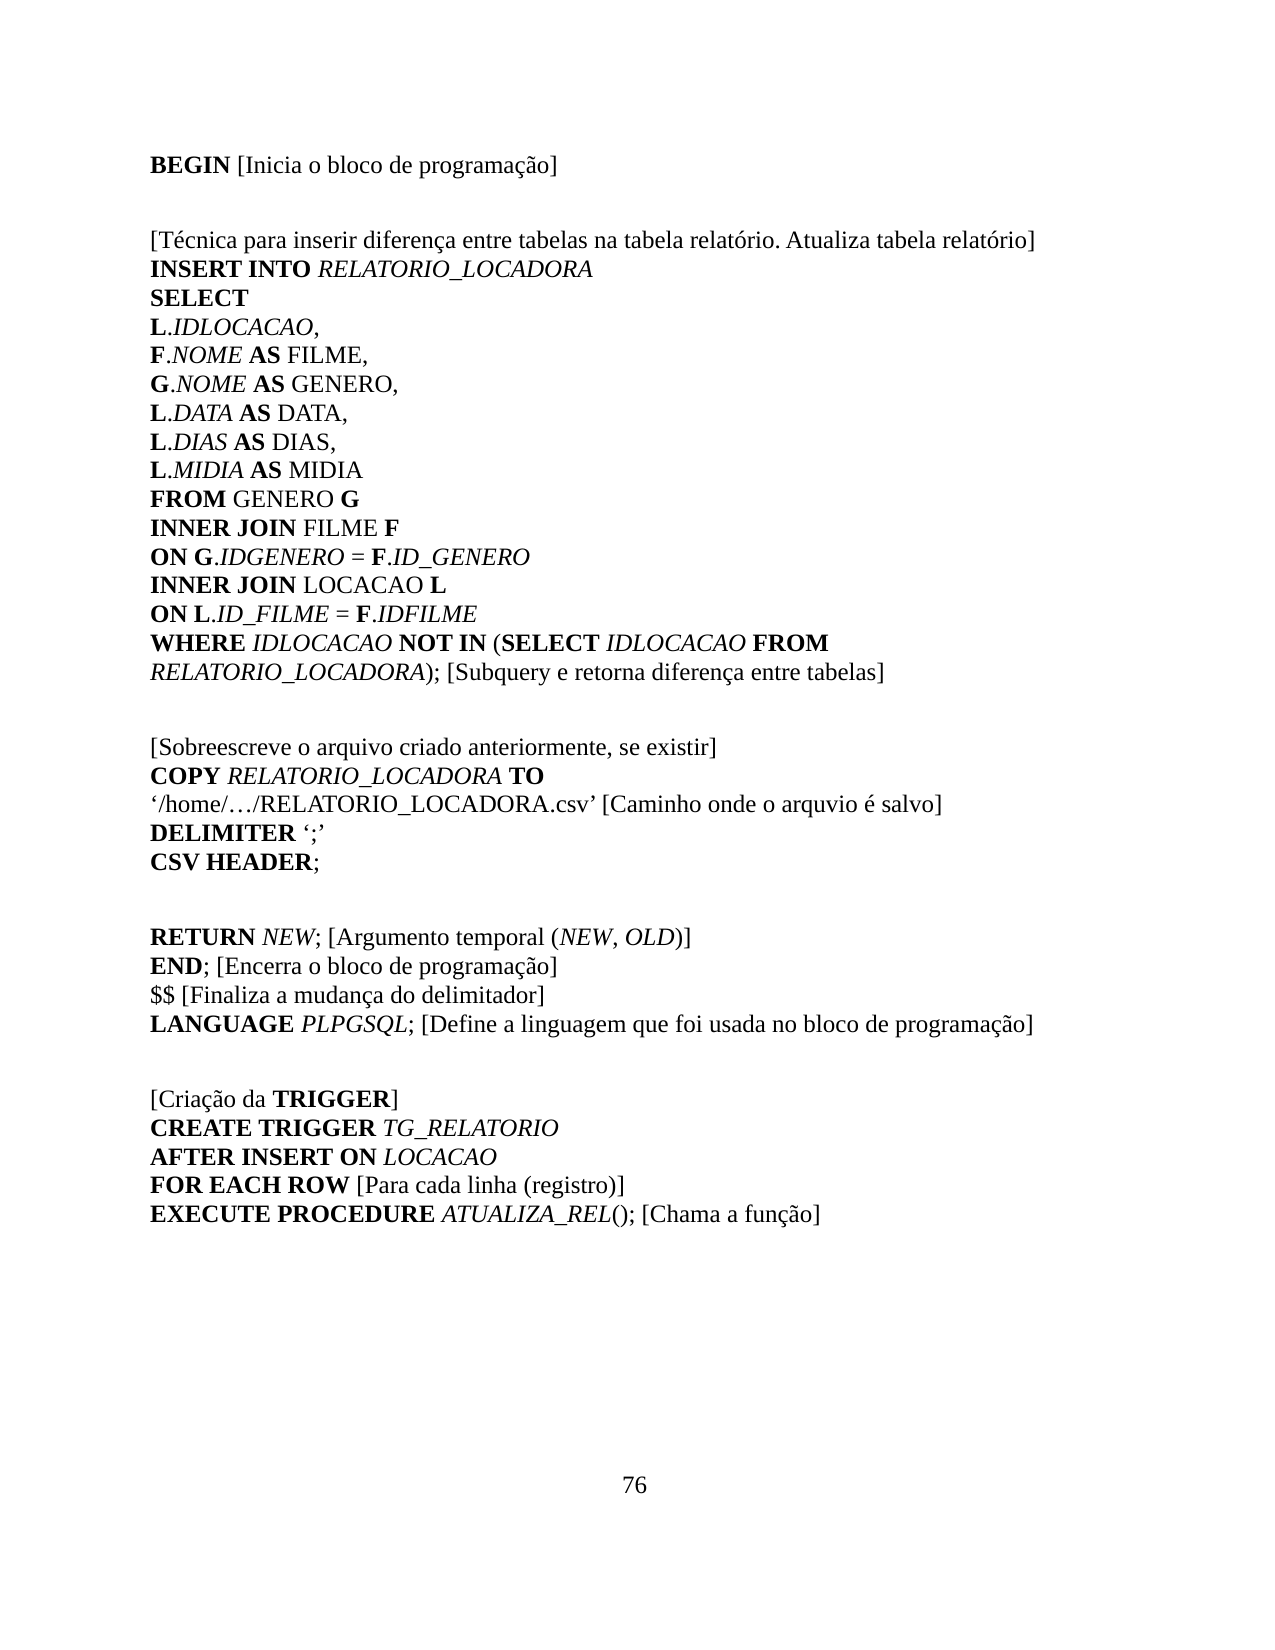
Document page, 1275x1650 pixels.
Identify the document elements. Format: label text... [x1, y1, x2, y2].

text [Criação da TRIGGER] CREATE TRIGGER TG_RELATORIO AFTER INSERT ON LOCACAO FOR EACH ROW [Para cada linha (registro)] EXECUTE PROCEDURE ATUALIZA_REL(); [Chama a função] [150, 1084, 1125, 1257]
text [Técnica para inserir diferença entre tabelas na tabela relatório. Atualiza tabela relatório] INSERT INTO RELATORIO_LOCADORA SELECT L.IDLOCACAO, F.NOME AS FILME, G.NOME AS GENERO, L.DATA AS DATA, L.DIAS AS DIAS, L.MIDIA AS MIDIA FROM GENERO G INNER JOIN FILME F ON G.IDGENERO = F.ID_GENERO INNER JOIN LOCACAO L ON L.ID_FILME = F.IDFILME WHERE IDLOCACAO NOT IN (SELECT IDLOCACAO FROM RELATORIO_LOCADORA); [Subquery e retorna diferença entre tabelas] [150, 225, 1125, 714]
text BEGIN [Inicia o bloco de programação] [150, 150, 1125, 207]
text [Sobreescreve o arquivo criado anteriormente, se existir] COPY RELATORIO_LOCADORA TO ‘/home/…/RELATORIO_LOCADORA.csv’ [Caminho onde o arquvio é salvo] DELIMITER ‘;’ CSV HEADER; [150, 732, 1125, 904]
text RETURN NEW; [Argumento temporal (NEW, OLD)] END; [Encerra o bloco de programação] $$ [Finaliza a mudança do delimitador] LANGUAGE PLPGSQL; [Define a linguagem que foi usada no bloco de programação] [150, 922, 1125, 1066]
